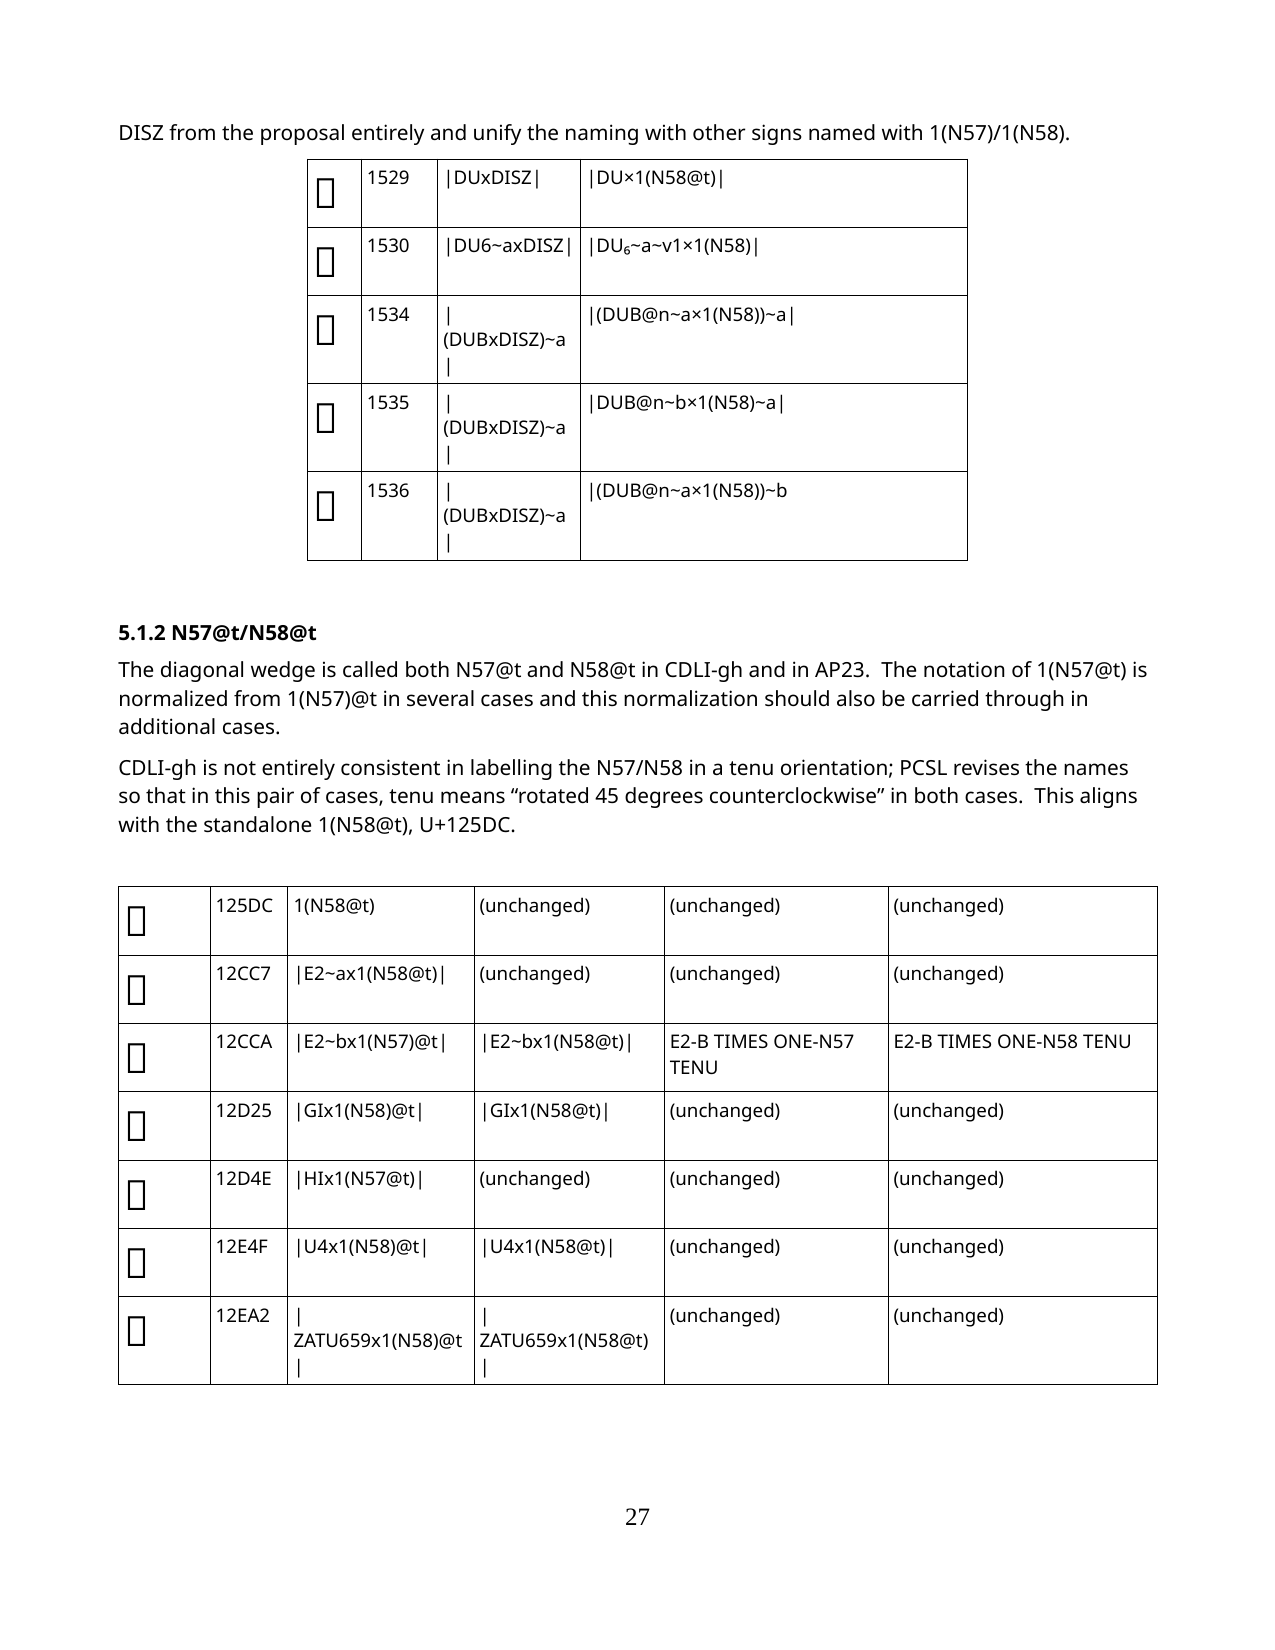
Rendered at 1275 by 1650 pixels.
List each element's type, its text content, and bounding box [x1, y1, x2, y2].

table_cell (unchanged) [889, 956, 1157, 1023]
table_cell 1530 [362, 228, 437, 295]
table_cell (unchanged) [889, 1161, 1157, 1228]
table_header 125DC [211, 887, 287, 954]
table_cell |ZATU659x1(N58@t)| [475, 1297, 664, 1384]
table_cell 12D4E [211, 1161, 287, 1228]
table_cell |(DUB@n~a×1(N58))~b [581, 472, 967, 559]
table_header (unchanged) [475, 887, 664, 954]
table_cell 𒺢 [119, 1297, 210, 1384]
table_cell |U4x1(N58@t)| [475, 1229, 664, 1296]
table_cell |DU6~axDISZ| [438, 228, 580, 295]
table_header (unchanged) [889, 887, 1157, 954]
table_cell 12CC7 [211, 956, 287, 1023]
table_cell (unchanged) [665, 1092, 888, 1159]
table_cell |(DUBxDISZ)~a| [438, 296, 580, 383]
table_cell (unchanged) [665, 1297, 888, 1384]
table_header (unchanged) [665, 887, 888, 954]
text CDLI-gh is not entirely consistent in labelling the N57/N58 in a tenu orientation; PCSL revises the names so that in this pair of cases, tenu means “rotated 45 degrees counterclockwise” in both cases. This aligns with the standalone 1(N58@t), U+125DC. [118, 753, 1157, 838]
table_cell 12D25 [211, 1092, 287, 1159]
table_header 𒱳 [308, 160, 361, 227]
table_header |DU×1(N58@t)| [581, 160, 967, 227]
table_cell |GIx1(N58)@t| [288, 1092, 474, 1159]
table_cell 𒳇 [119, 956, 210, 1023]
text DISZ from the proposal entirely and unify the naming with other signs named with 1(N57)/1(N58). [118, 118, 1157, 147]
table_cell 1534 [362, 296, 437, 383]
table_cell (unchanged) [475, 1161, 664, 1228]
table_cell 𒴥 [119, 1092, 210, 1159]
table_cell 12EA2 [211, 1297, 287, 1384]
table_cell |GIx1(N58@t)| [475, 1092, 664, 1159]
table_cell (unchanged) [665, 1229, 888, 1296]
table_cell (unchanged) [665, 956, 888, 1023]
table_cell 𒹏 [119, 1229, 210, 1296]
subtitle 5.1.2 N57@t/N58@t [118, 618, 1157, 647]
table_cell |DU₆~a~v1×1(N58)| [581, 228, 967, 295]
table_cell (unchanged) [889, 1229, 1157, 1296]
table_cell 1535 [362, 384, 437, 471]
table_header |DUxDISZ| [438, 160, 580, 227]
table_cell 𒱴 [308, 228, 361, 295]
table_cell |(DUBxDISZ)~a| [438, 472, 580, 559]
table_cell 1536 [362, 472, 437, 559]
table_cell 𒵎 [119, 1161, 210, 1228]
table_cell |DUB@n~b×1(N58)~a| [581, 384, 967, 471]
table_cell |(DUBxDISZ)~a| [438, 384, 580, 471]
table_header 1(N58@t) [288, 887, 474, 954]
table_cell 𒱺 [308, 472, 361, 559]
table_cell |ZATU659x1(N58)@t| [288, 1297, 474, 1384]
table_cell 𒱹 [308, 384, 361, 471]
table_cell (unchanged) [889, 1297, 1157, 1384]
table_cell (unchanged) [665, 1161, 888, 1228]
table_cell 𒳊 [119, 1024, 210, 1091]
table_cell |U4x1(N58)@t| [288, 1229, 474, 1296]
table_cell E2-B TIMES ONE-N58 TENU [889, 1024, 1157, 1091]
table_header 𒗜 [119, 887, 210, 954]
table_cell |E2~bx1(N57)@t| [288, 1024, 474, 1091]
table_cell |E2~ax1(N58@t)| [288, 956, 474, 1023]
table_header 1529 [362, 160, 437, 227]
table_cell (unchanged) [889, 1092, 1157, 1159]
table_cell |(DUB@n~a×1(N58))~a| [581, 296, 967, 383]
table_cell 𒱸 [308, 296, 361, 383]
text The diagonal wedge is called both N57@t and N58@t in CDLI-gh and in AP23. The notation of 1(N57@t) is normalized from 1(N57)@t in several cases and this normalization should also be carried through in additional cases. [118, 656, 1157, 741]
table_cell |E2~bx1(N58@t)| [475, 1024, 664, 1091]
table_cell E2-B TIMES ONE-N57 TENU [665, 1024, 888, 1091]
table_cell (unchanged) [475, 956, 664, 1023]
table_cell 12E4F [211, 1229, 287, 1296]
table_cell |HIx1(N57@t)| [288, 1161, 474, 1228]
table_cell 12CCA [211, 1024, 287, 1091]
